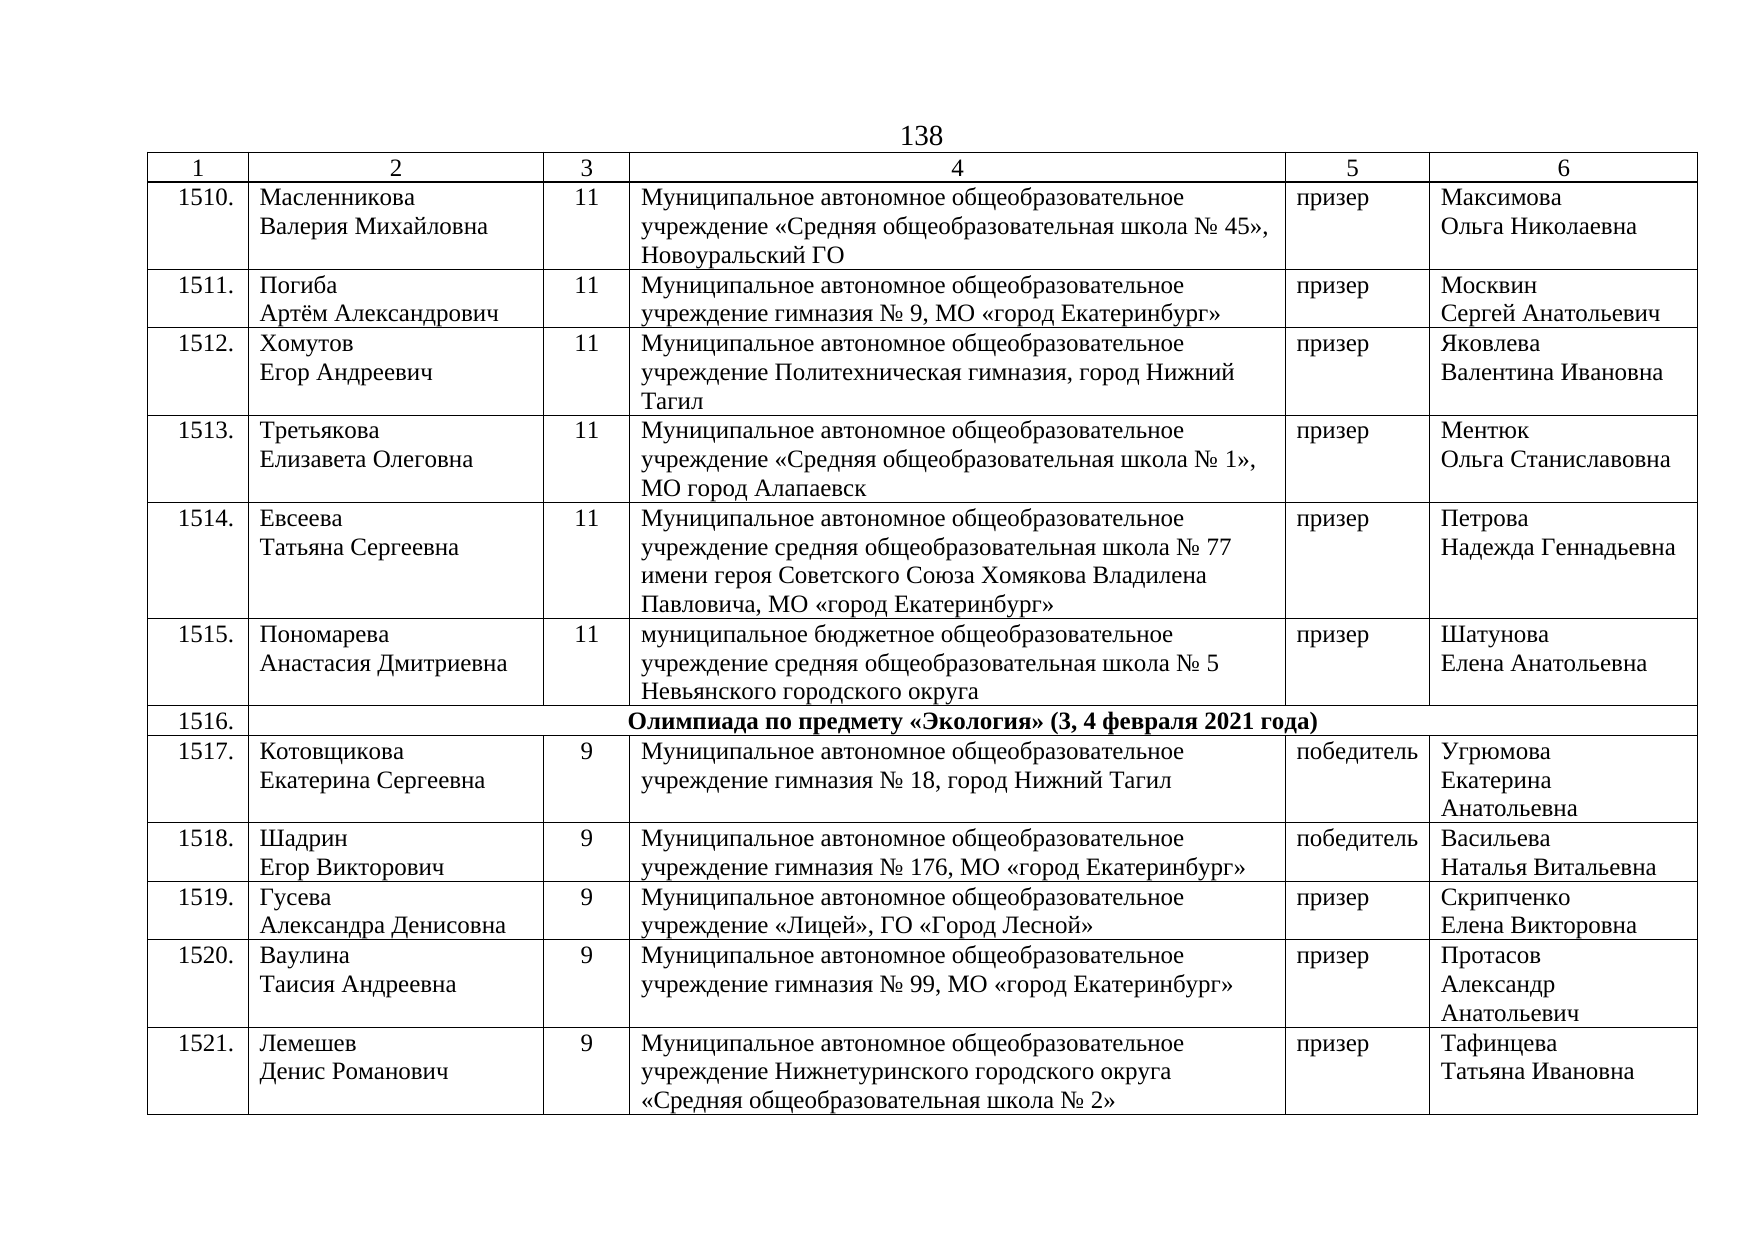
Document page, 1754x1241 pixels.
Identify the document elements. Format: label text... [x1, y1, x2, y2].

table_header 5 [1286, 153, 1429, 181]
table_cell Котовщикова Екатерина Сергеевна [249, 736, 543, 822]
table_cell 9 [544, 1028, 629, 1114]
table_cell 11 [544, 416, 629, 502]
table_cell призер [1286, 183, 1429, 269]
table_cell призер [1286, 619, 1429, 705]
table_cell [148, 940, 248, 1027]
table_cell Лемешев Денис Романович [249, 1028, 543, 1114]
table_cell призер [1286, 270, 1429, 327]
table_cell призер [1286, 940, 1429, 1027]
table_cell [148, 270, 248, 327]
table_cell Муниципальное автономное общеобразовательное учреждение гимназия № 99, МО «город Екатеринбург» [630, 940, 1285, 1027]
table_cell Протасов Александр Анатольевич [1430, 940, 1697, 1027]
table_header 4 [630, 153, 1285, 181]
table_cell 9 [544, 882, 629, 939]
table_cell Третьякова Елизавета Олеговна [249, 416, 543, 502]
table_cell Шадрин Егор Викторович [249, 823, 543, 881]
table_cell Погиба Артём Александрович [249, 270, 543, 327]
table_cell 11 [544, 619, 629, 705]
table_cell Яковлева Валентина Ивановна [1430, 328, 1697, 414]
table_cell [148, 416, 248, 502]
table_cell призер [1286, 328, 1429, 414]
table_cell призер [1286, 416, 1429, 502]
table_header 6 [1430, 153, 1697, 181]
table_cell [148, 1028, 248, 1114]
table_cell 9 [544, 736, 629, 822]
table_cell 11 [544, 328, 629, 414]
table_cell 9 [544, 940, 629, 1027]
table_cell [148, 823, 248, 881]
table_cell Васильева Наталья Витальевна [1430, 823, 1697, 881]
table_cell Муниципальное автономное общеобразовательное учреждение Нижнетуринского городского округа «Средняя общеобразовательная школа № 2» [630, 1028, 1285, 1114]
table_cell победитель [1286, 823, 1429, 881]
table_cell Олимпиада по предмету «Экология» (3, 4 февраля 2021 года) [249, 706, 1697, 735]
table_cell Муниципальное автономное общеобразовательное учреждение гимназия № 176, МО «город Екатеринбург» [630, 823, 1285, 881]
table_cell Муниципальное автономное общеобразовательное учреждение гимназия № 9, МО «город Екатеринбург» [630, 270, 1285, 327]
table_cell [148, 882, 248, 939]
table_cell Петрова Надежда Геннадьевна [1430, 503, 1697, 618]
table_cell Муниципальное автономное общеобразовательное учреждение гимназия № 18, город Нижний Тагил [630, 736, 1285, 822]
table_cell Шатунова Елена Анатольевна [1430, 619, 1697, 705]
table_cell 11 [544, 503, 629, 618]
table_cell Муниципальное автономное общеобразовательное учреждение «Средняя общеобразовательная школа № 1», МО город Алапаевск [630, 416, 1285, 502]
table_cell [148, 736, 248, 822]
table_cell Евсеева Татьяна Сергеевна [249, 503, 543, 618]
table_cell 11 [544, 183, 629, 269]
table_cell [148, 328, 248, 414]
table_cell 9 [544, 823, 629, 881]
table_header 1 [148, 153, 248, 181]
table_cell победитель [1286, 736, 1429, 822]
table_cell Скрипченко Елена Викторовна [1430, 882, 1697, 939]
table_cell Масленникова Валерия Михайловна [249, 183, 543, 269]
table_cell призер [1286, 1028, 1429, 1114]
table_cell муниципальное бюджетное общеобразовательное учреждение средняя общеобразовательная школа № 5 Невьянского городского округа [630, 619, 1285, 705]
table_header 3 [544, 153, 629, 181]
table_cell призер [1286, 503, 1429, 618]
table_cell Ментюк Ольга Станиславовна [1430, 416, 1697, 502]
table_cell Муниципальное автономное общеобразовательное учреждение Политехническая гимназия, город Нижний Тагил [630, 328, 1285, 414]
table_header 2 [249, 153, 543, 181]
table_cell Муниципальное автономное общеобразовательное учреждение средняя общеобразовательная школа № 77 имени героя Советского Союза Хомякова Владилена Павловича, МО «город Екатеринбург» [630, 503, 1285, 618]
table_cell Максимова Ольга Николаевна [1430, 183, 1697, 269]
table_cell Тафинцева Татьяна Ивановна [1430, 1028, 1697, 1114]
table_cell [148, 183, 248, 269]
table_cell Москвин Сергей Анатольевич [1430, 270, 1697, 327]
table_cell [148, 619, 248, 705]
table_cell Хомутов Егор Андреевич [249, 328, 543, 414]
table_cell Муниципальное автономное общеобразовательное учреждение «Средняя общеобразовательная школа № 45», Новоуральский ГО [630, 183, 1285, 269]
table_cell Угрюмова Екатерина Анатольевна [1430, 736, 1697, 822]
table_cell [148, 706, 248, 735]
table_cell 11 [544, 270, 629, 327]
table_cell призер [1286, 882, 1429, 939]
table_cell Муниципальное автономное общеобразовательное учреждение «Лицей», ГО «Город Лесной» [630, 882, 1285, 939]
table_cell Гусева Александра Денисовна [249, 882, 543, 939]
table_cell [148, 503, 248, 618]
table_cell Ваулина Таисия Андреевна [249, 940, 543, 1027]
table_cell Пономарева Анастасия Дмитриевна [249, 619, 543, 705]
